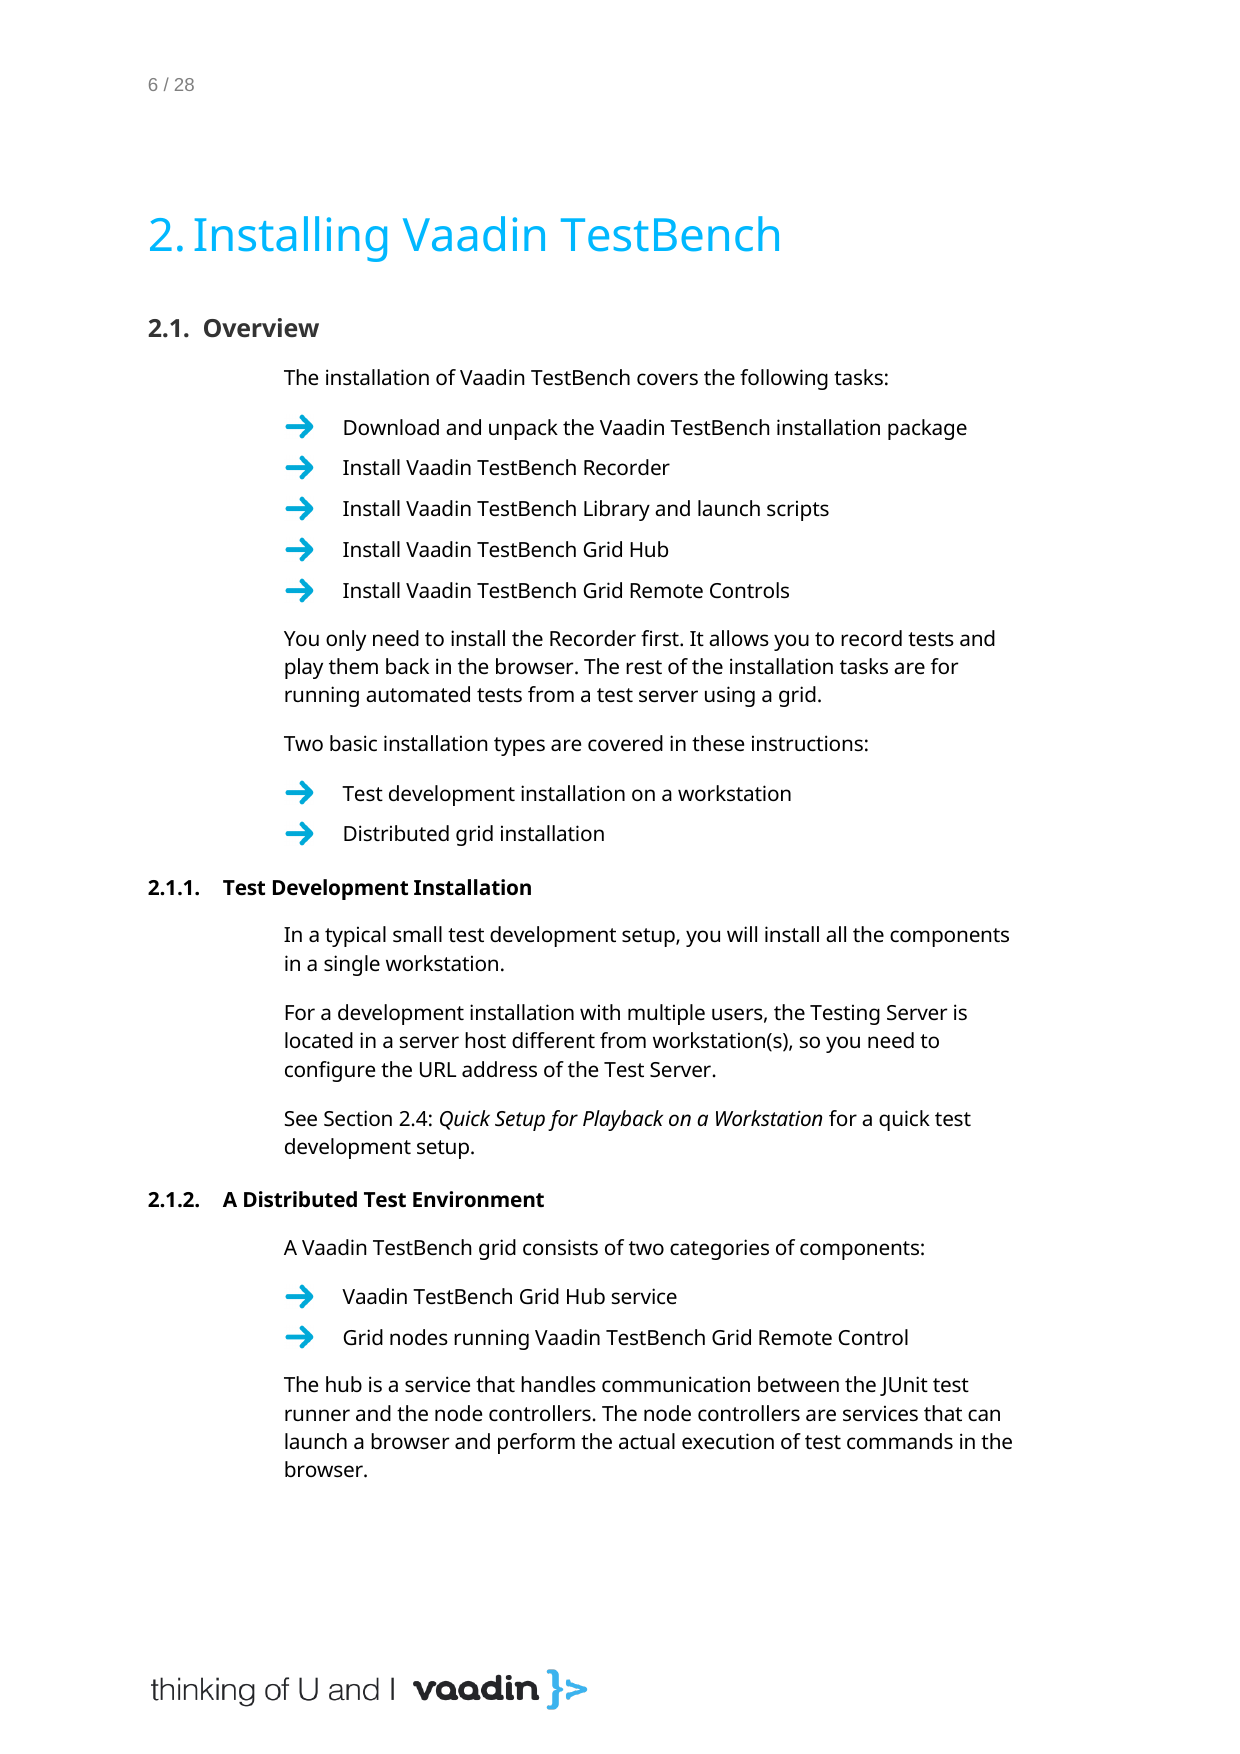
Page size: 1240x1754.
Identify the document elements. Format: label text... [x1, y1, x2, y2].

picture [150, 1665, 590, 1712]
subtitle Test Development Installation [148, 873, 1033, 901]
picture [284, 780, 304, 805]
picture [304, 511, 314, 521]
picture [304, 470, 314, 480]
picture [304, 1339, 314, 1349]
picture [284, 537, 304, 562]
picture [304, 593, 314, 603]
subtitle A Distributed Test Environment [148, 1186, 1033, 1214]
list Install Vaadin TestBench Library and launch scripts [283, 494, 1033, 523]
picture [304, 821, 314, 831]
list Install Vaadin TestBench Grid Hub [283, 535, 1033, 564]
picture [284, 414, 304, 439]
picture [304, 578, 314, 588]
picture [304, 836, 314, 846]
picture [304, 1299, 314, 1309]
list Test development installation on a workstation [283, 779, 1033, 807]
picture [304, 780, 314, 790]
picture [284, 496, 304, 521]
list Download and unpack the Vaadin TestBench installation package [283, 413, 1033, 441]
text In a typical small test development setup, you will install all the components in a single workstation. [283, 920, 1033, 977]
picture [284, 578, 304, 603]
text Two basic installation types are covered in these instructions: [283, 729, 1033, 758]
picture [284, 1284, 304, 1309]
picture [304, 414, 314, 424]
subtitle Installing Vaadin TestBench [148, 202, 1033, 264]
text See Section 2.4: Quick Setup for Playback on a Workstation for a quick test development setup. [283, 1104, 1033, 1161]
subtitle Overview [148, 311, 1033, 345]
list Vaadin TestBench Grid Hub service [283, 1282, 1033, 1310]
text A Vaadin TestBench grid consists of two categories of components: [283, 1233, 1033, 1261]
picture [284, 1325, 303, 1349]
picture [304, 455, 314, 465]
list Distributed grid installation [283, 819, 1033, 848]
list Install Vaadin TestBench Grid Remote Controls [283, 576, 1033, 605]
picture [304, 795, 314, 805]
picture [304, 1325, 314, 1335]
text The hub is a service that handles communication between the JUnit test runner and the node controllers. The node controllers are services that can launch a browser and perform the actual execution of test commands in the browser. [283, 1370, 1033, 1484]
text For a development installation with multiple users, the Testing Server is located in a server host different from workstation(s), so you need to configure the URL address of the Test Server. [283, 998, 1033, 1083]
text You only need to install the Recorder first. It allows you to record tests and play them back in the browser. The rest of the installation tasks are for running automated tests from a test server using a grid. [283, 624, 1033, 709]
picture [304, 1284, 314, 1294]
picture [284, 821, 304, 846]
list Install Vaadin TestBench Recorder [283, 453, 1033, 482]
picture [304, 537, 314, 547]
picture [304, 496, 314, 506]
picture [284, 455, 304, 480]
picture [304, 429, 314, 439]
picture [304, 552, 314, 562]
text The installation of Vaadin TestBench covers the following tasks: [283, 363, 1033, 392]
list Grid nodes running Vaadin TestBench Grid Remote Control [283, 1323, 1033, 1351]
